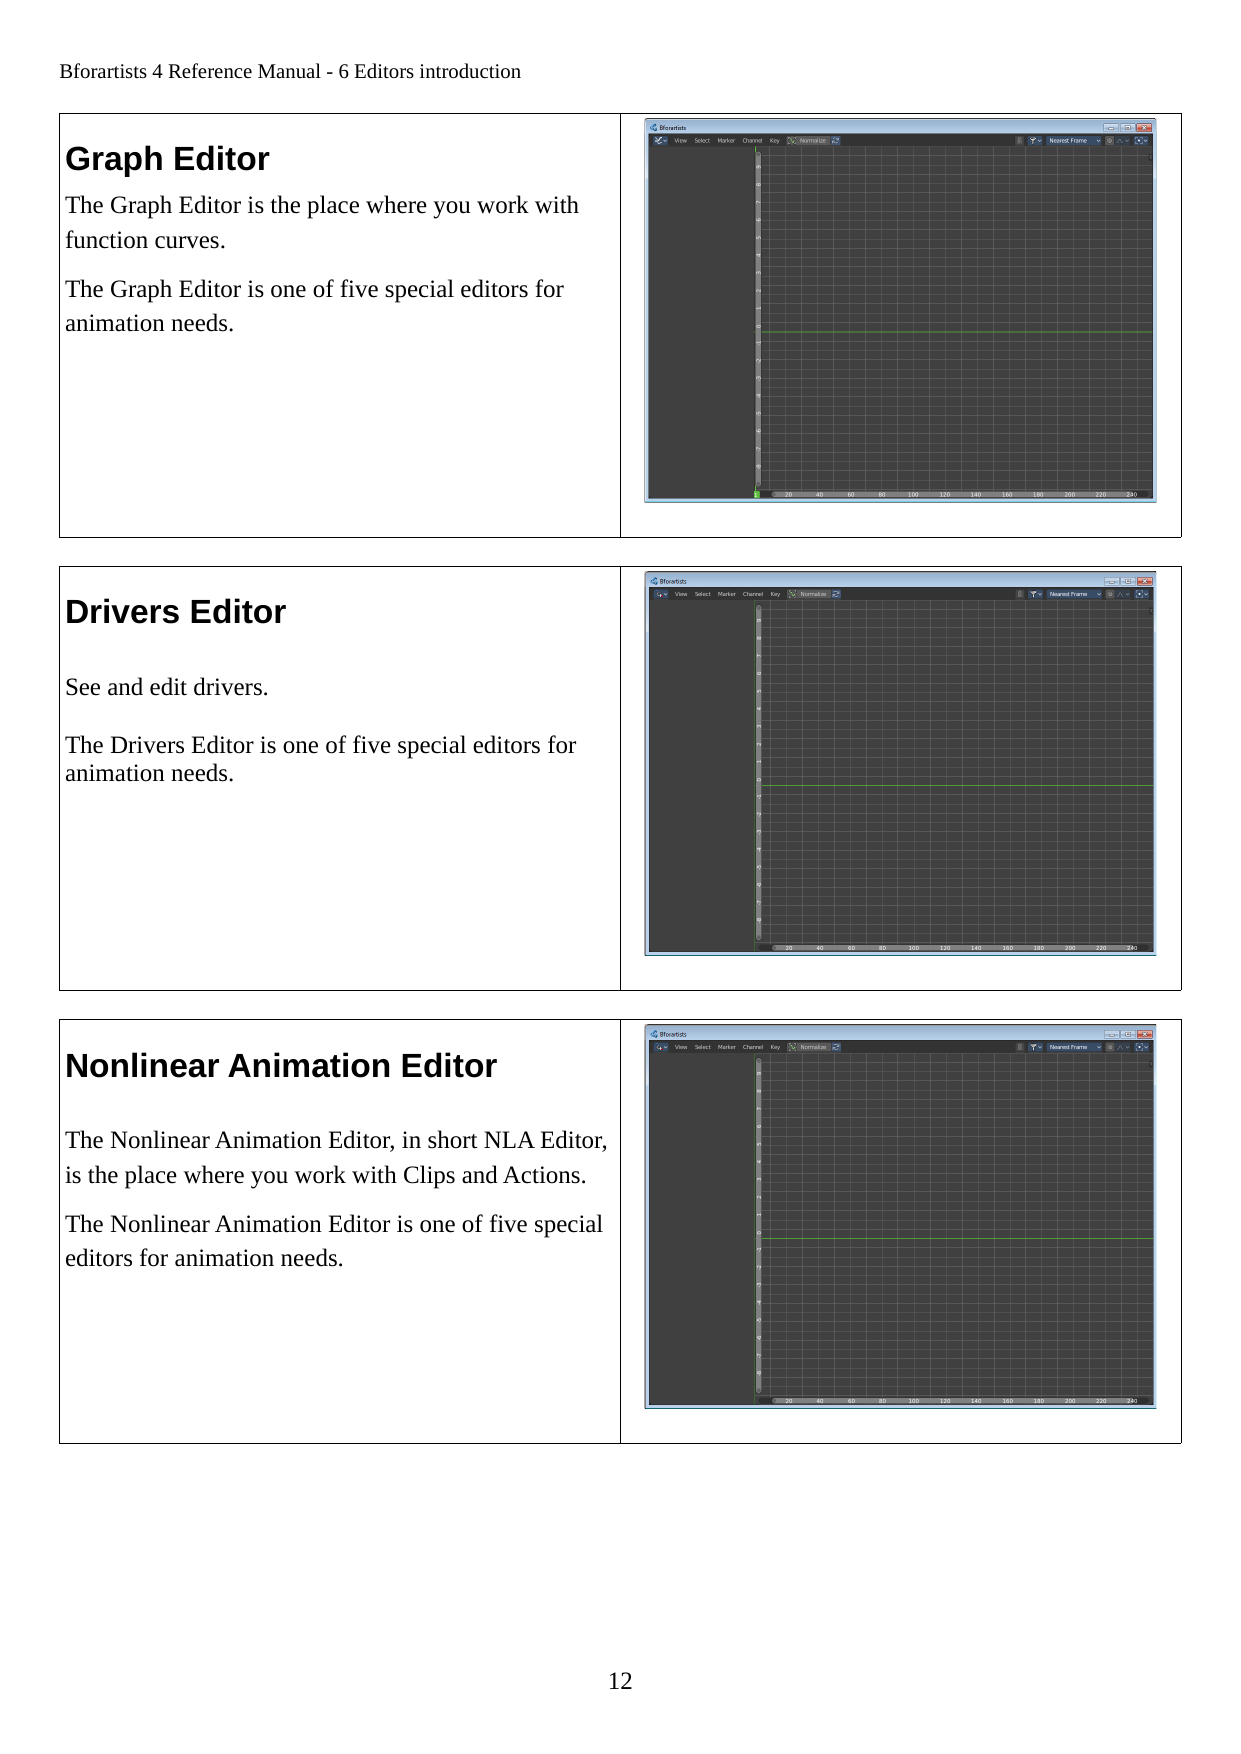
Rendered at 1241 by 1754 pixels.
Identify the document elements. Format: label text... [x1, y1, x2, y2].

table_header [621, 1020, 1181, 1443]
picture [644, 1024, 1157, 1409]
picture [644, 118, 1157, 503]
table_header Graph Editor The Graph Editor is the place where you work with function curves. The Graph Editor is one of five special editors for animation needs. [60, 114, 620, 537]
picture [644, 571, 1157, 956]
table_header [621, 567, 1181, 990]
table_header Drivers Editor See and edit drivers. The Drivers Editor is one of five special editors for animation needs. [60, 567, 620, 990]
table_header [621, 114, 1181, 537]
table_header Nonlinear Animation Editor The Nonlinear Animation Editor, in short NLA Editor, is the place where you work with Clips and Actions. The Nonlinear Animation Editor is one of five special editors for animation needs. [60, 1020, 620, 1443]
